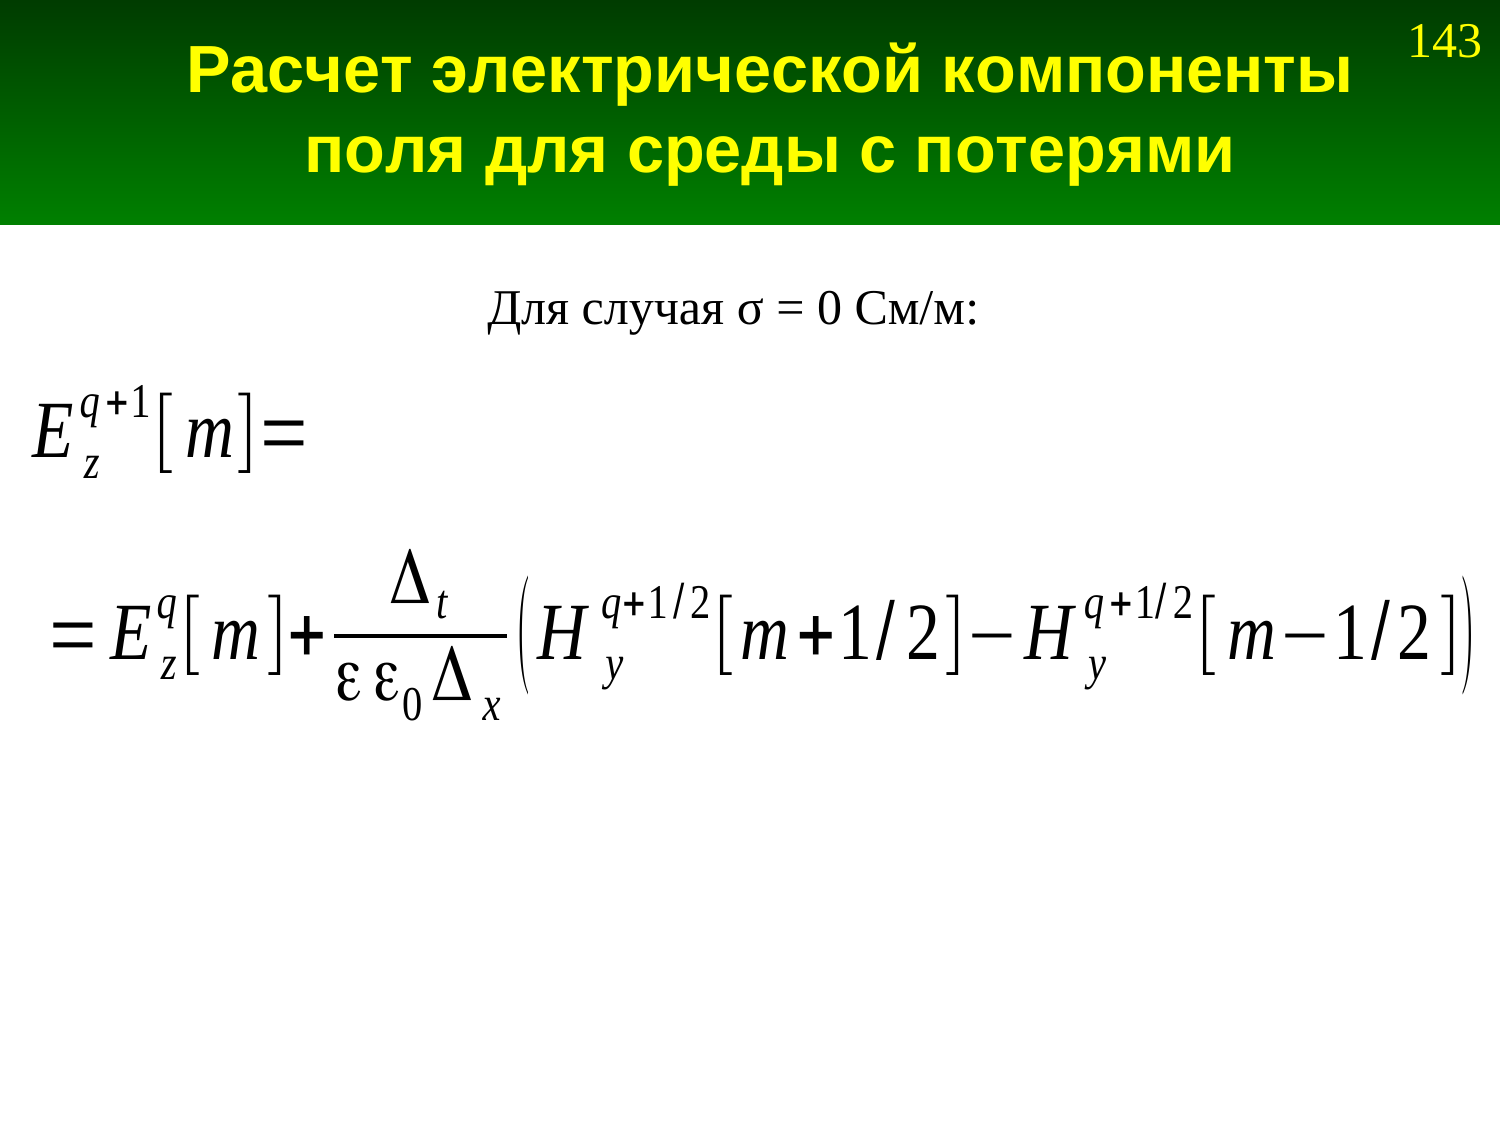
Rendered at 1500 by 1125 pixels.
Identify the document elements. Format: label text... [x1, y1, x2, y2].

chart [11, 371, 329, 487]
text_box Для случая σ = 0 См/м: [472, 267, 995, 343]
chart [29, 542, 1492, 733]
title Расчет электрической компоненты поля для среды с потерями [100, 7, 1441, 204]
